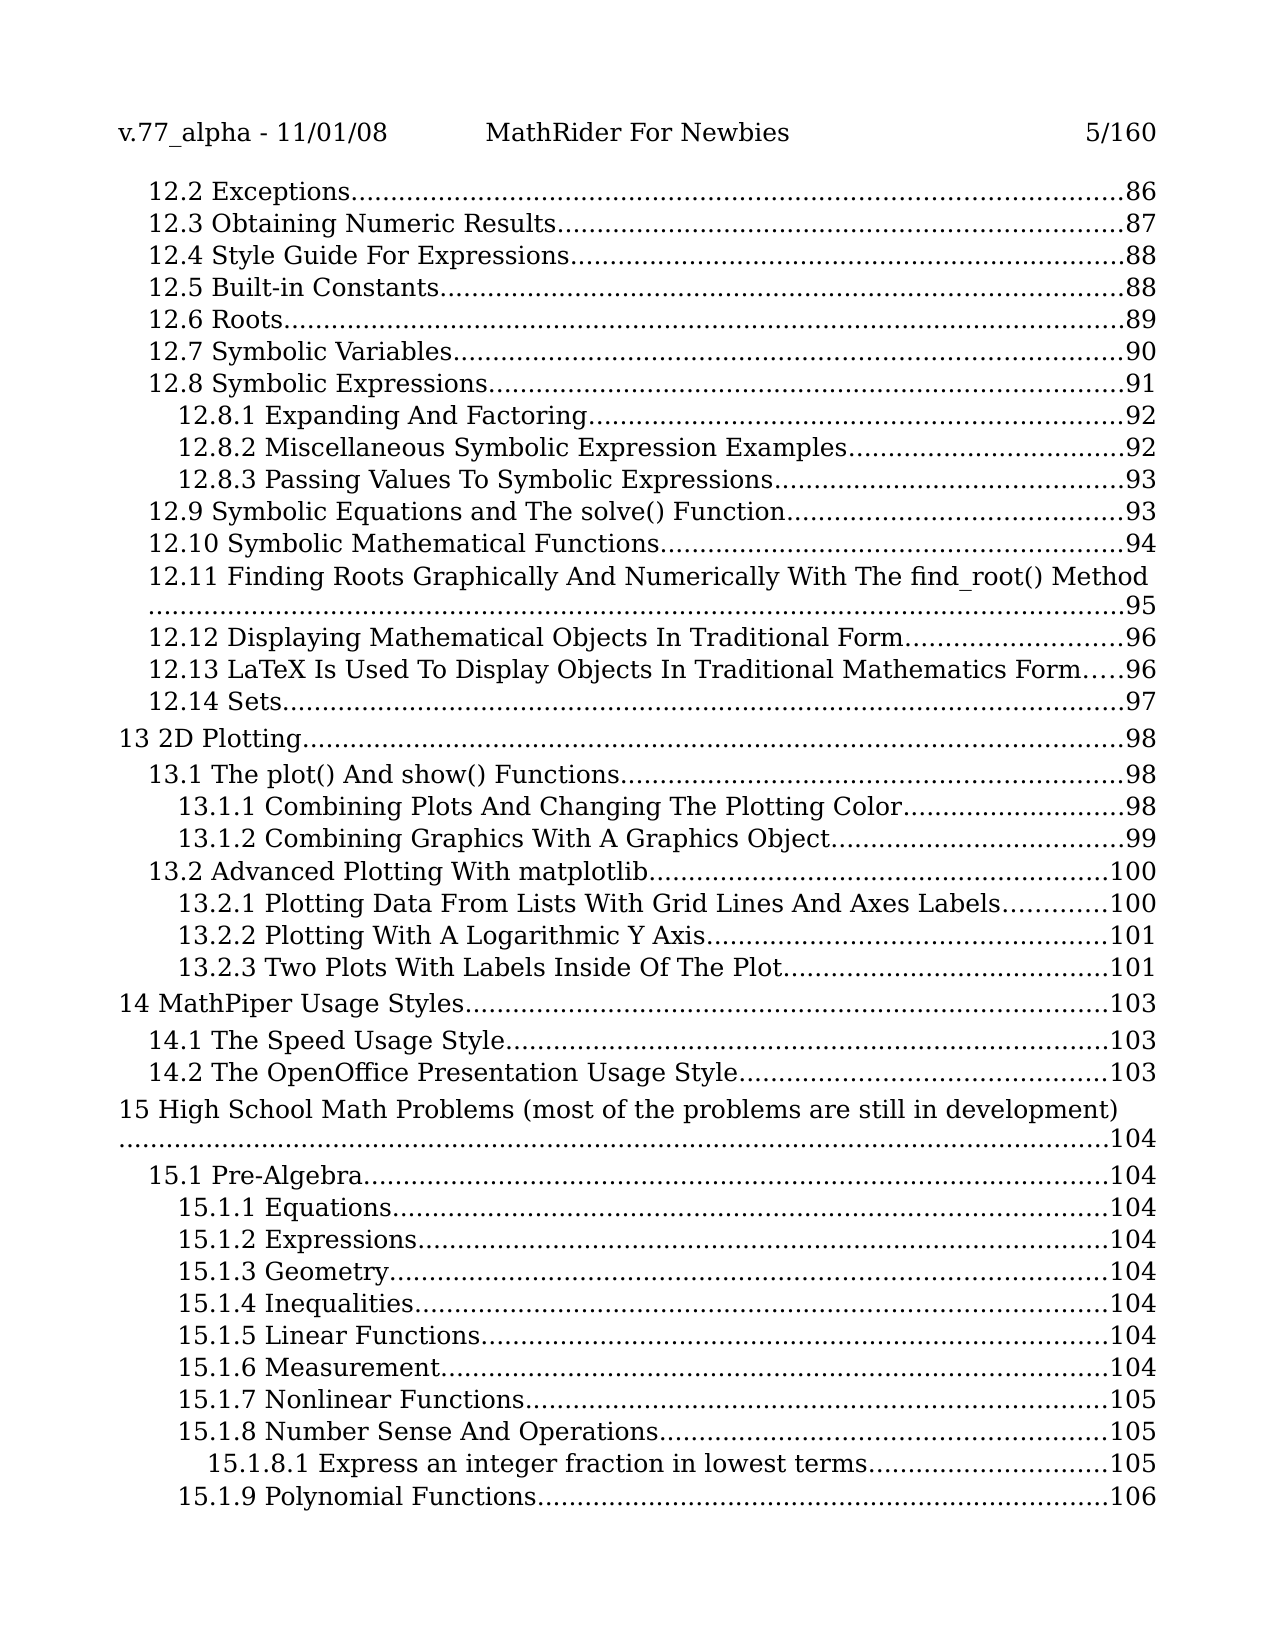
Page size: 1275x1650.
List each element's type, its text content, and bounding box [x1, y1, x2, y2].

text 12.3 Obtaining Numeric Results 87 [148, 209, 1157, 238]
text 12.10 Symbolic Mathematical Functions 94 [148, 530, 1157, 559]
text 12.8.2 Miscellaneous Symbolic Expression Examples 92 [177, 433, 1157, 463]
text 15.1.8 Number Sense And Operations 105 [177, 1418, 1157, 1447]
text 15.1.5 Linear Functions 104 [177, 1321, 1157, 1351]
text 13.1.2 Combining Graphics With A Graphics Object 99 [177, 825, 1157, 854]
text 12.8.1 Expanding And Factoring 92 [177, 401, 1157, 431]
text 12.4 Style Guide For Expressions 88 [148, 241, 1157, 270]
text 12.11 Finding Roots Graphically And Numerically With The find_root() Method 95 [148, 562, 1157, 620]
text 13.1 The plot() And show() Functions 98 [148, 761, 1157, 790]
text 13.1.1 Combining Plots And Changing The Plotting Color 98 [177, 793, 1157, 822]
text 13.2.3 Two Plots With Labels Inside Of The Plot 101 [177, 953, 1157, 982]
text 15.1.2 Expressions 104 [177, 1225, 1157, 1254]
text 14.2 The OpenOffice Presentation Usage Style 103 [148, 1058, 1157, 1088]
text 12.8.3 Passing Values To Symbolic Expressions 93 [177, 466, 1157, 495]
text 14 MathPiper Usage Styles 103 [118, 990, 1157, 1019]
text 13.2.2 Plotting With A Logarithmic Y Axis 101 [177, 921, 1157, 950]
text 15.1.1 Equations 104 [177, 1193, 1157, 1222]
text 12.7 Symbolic Variables 90 [148, 337, 1157, 366]
text 12.6 Roots 89 [148, 305, 1157, 334]
text 13.2.1 Plotting Data From Lists With Grid Lines And Axes Labels 100 [177, 889, 1157, 918]
text 12.5 Built-in Constants 88 [148, 273, 1157, 302]
text 13 2D Plotting 98 [118, 724, 1157, 753]
text 15.1.6 Measurement 104 [177, 1353, 1157, 1383]
text 12.14 Sets 97 [148, 687, 1157, 716]
text 12.12 Displaying Mathematical Objects In Traditional Form 96 [148, 623, 1157, 652]
text 13.2 Advanced Plotting With matplotlib 100 [148, 857, 1157, 886]
text 14.1 The Speed Usage Style 103 [148, 1026, 1157, 1056]
text 15 High School Math Problems (most of the problems are still in development) 104 [118, 1095, 1157, 1153]
text 15.1 Pre-Algebra 104 [148, 1161, 1157, 1190]
text 15.1.9 Polynomial Functions 106 [177, 1482, 1157, 1511]
text 15.1.8.1 Express an integer fraction in lowest terms 105 [207, 1450, 1157, 1479]
text 12.9 Symbolic Equations and The solve() Function 93 [148, 498, 1157, 527]
text 15.1.3 Geometry 104 [177, 1257, 1157, 1286]
text 12.2 Exceptions 86 [148, 177, 1157, 206]
text 15.1.7 Nonlinear Functions 105 [177, 1386, 1157, 1415]
text 15.1.4 Inequalities 104 [177, 1289, 1157, 1318]
text 12.8 Symbolic Expressions 91 [148, 369, 1157, 398]
text 12.13 LaTeX Is Used To Display Objects In Traditional Mathematics Form 96 [148, 655, 1157, 684]
